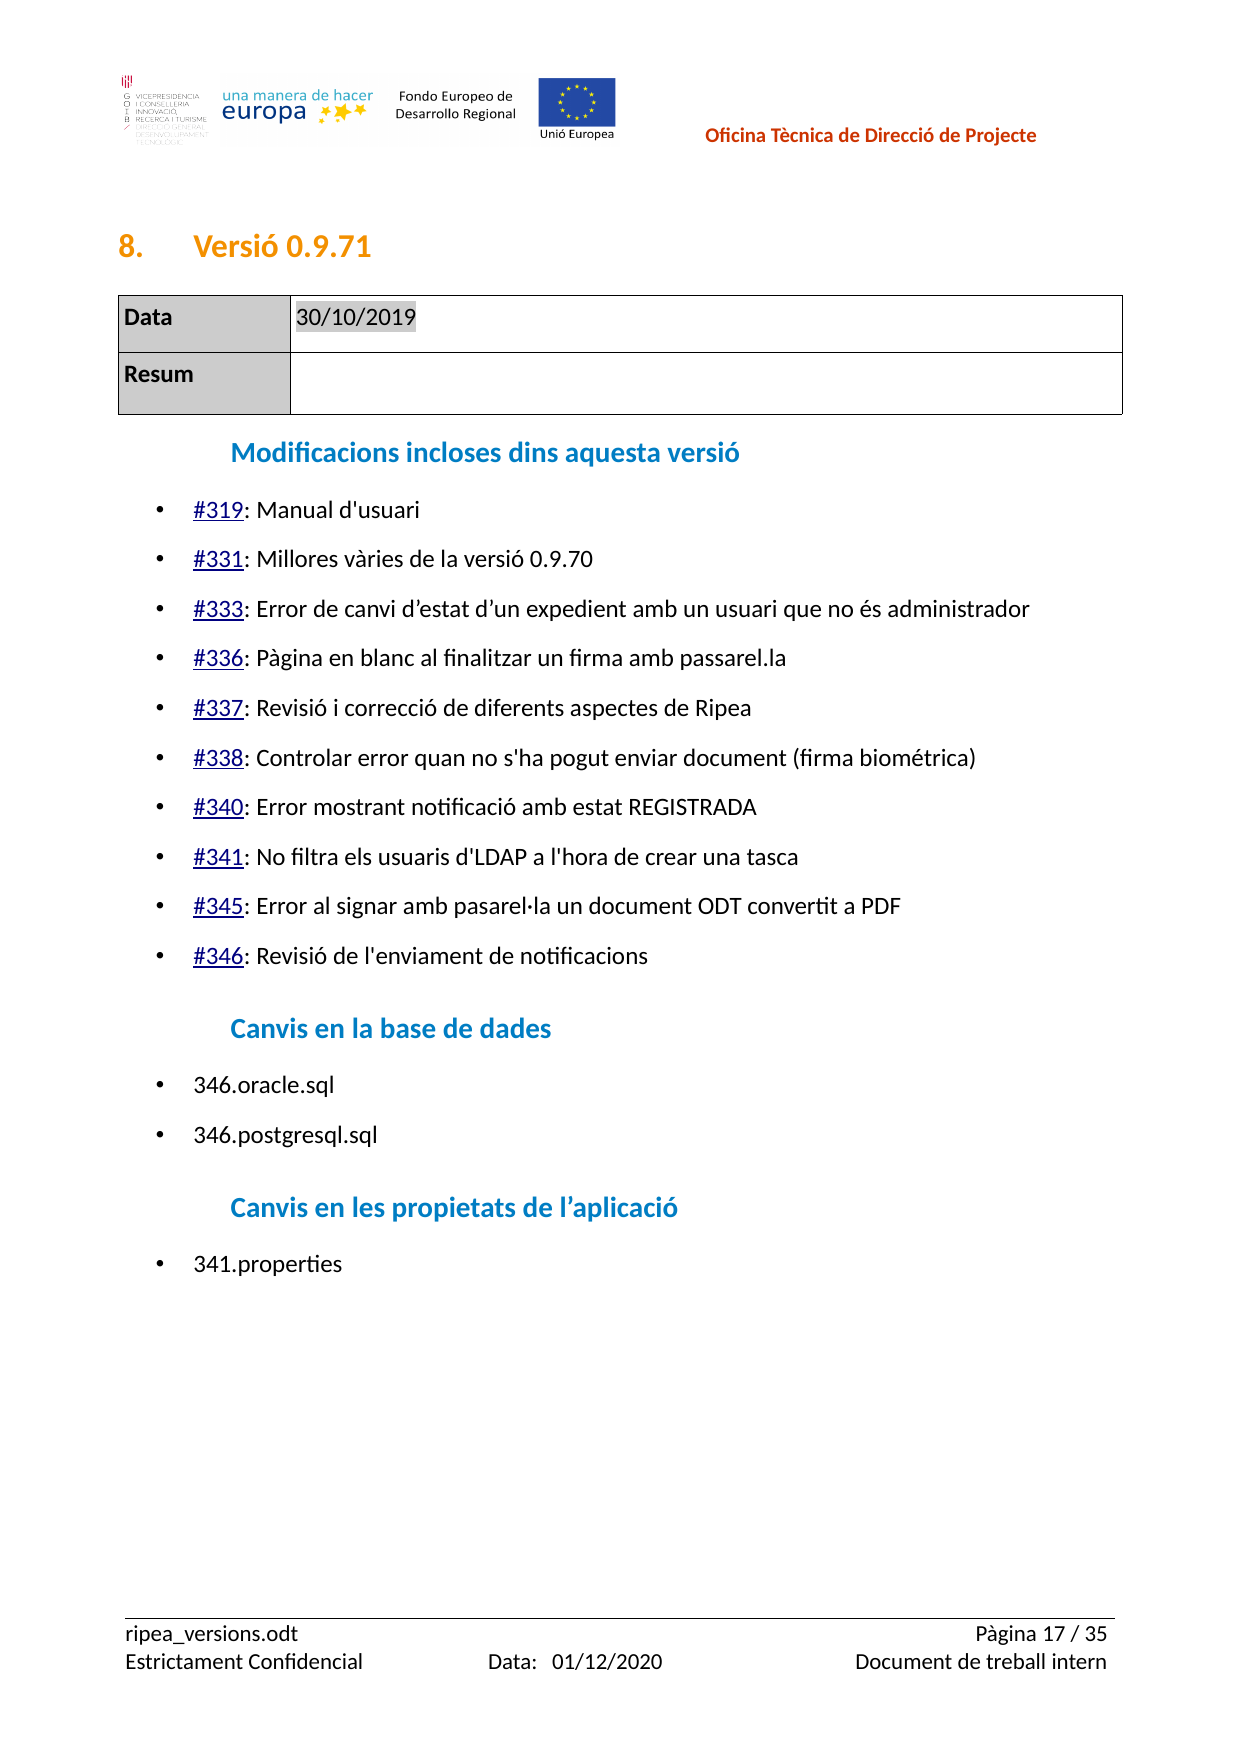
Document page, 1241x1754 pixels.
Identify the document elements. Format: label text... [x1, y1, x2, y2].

subtitle Versió 0.9.71 [118, 225, 1122, 266]
table_cell Resum [119, 353, 290, 414]
picture [118, 73, 213, 147]
list #319: Manual d'usuari [156, 494, 1122, 524]
list #345: Error al signar amb pasarel·la un document ODT convertit a PDF [156, 890, 1122, 921]
list 346.oracle.sql [156, 1069, 1122, 1100]
list #341: No filtra els usuaris d'LDAP a l'hora de crear una tasca [156, 841, 1122, 871]
subtitle Modificacions incloses dins aquesta versió [153, 434, 1122, 470]
list #346: Revisió de l'enviament de notificacions [156, 940, 1122, 971]
list #336: Pàgina en blanc al finalitzar un firma amb passarel.la [156, 642, 1122, 673]
list #337: Revisió i correcció de diferents aspectes de Ripea [156, 692, 1122, 723]
list #340: Error mostrant notificació amb estat REGISTRADA [156, 791, 1122, 822]
picture [219, 73, 621, 147]
table_header 30/10/2019 [291, 296, 1122, 352]
subtitle Canvis en la base de dades [153, 1010, 1122, 1046]
list 346.postgresql.sql [156, 1119, 1122, 1149]
list #338: Controlar error quan no s'ha pogut enviar document (firma biométrica) [156, 742, 1122, 772]
subtitle Canvis en les propietats de l’aplicació [153, 1189, 1122, 1225]
list 341.properties [156, 1248, 1122, 1279]
table_cell [291, 353, 1122, 414]
table_header Data [119, 296, 290, 352]
list #333: Error de canvi d’estat d’un expedient amb un usuari que no és administrador [156, 593, 1122, 623]
list #331: Millores vàries de la versió 0.9.70 [156, 543, 1122, 574]
